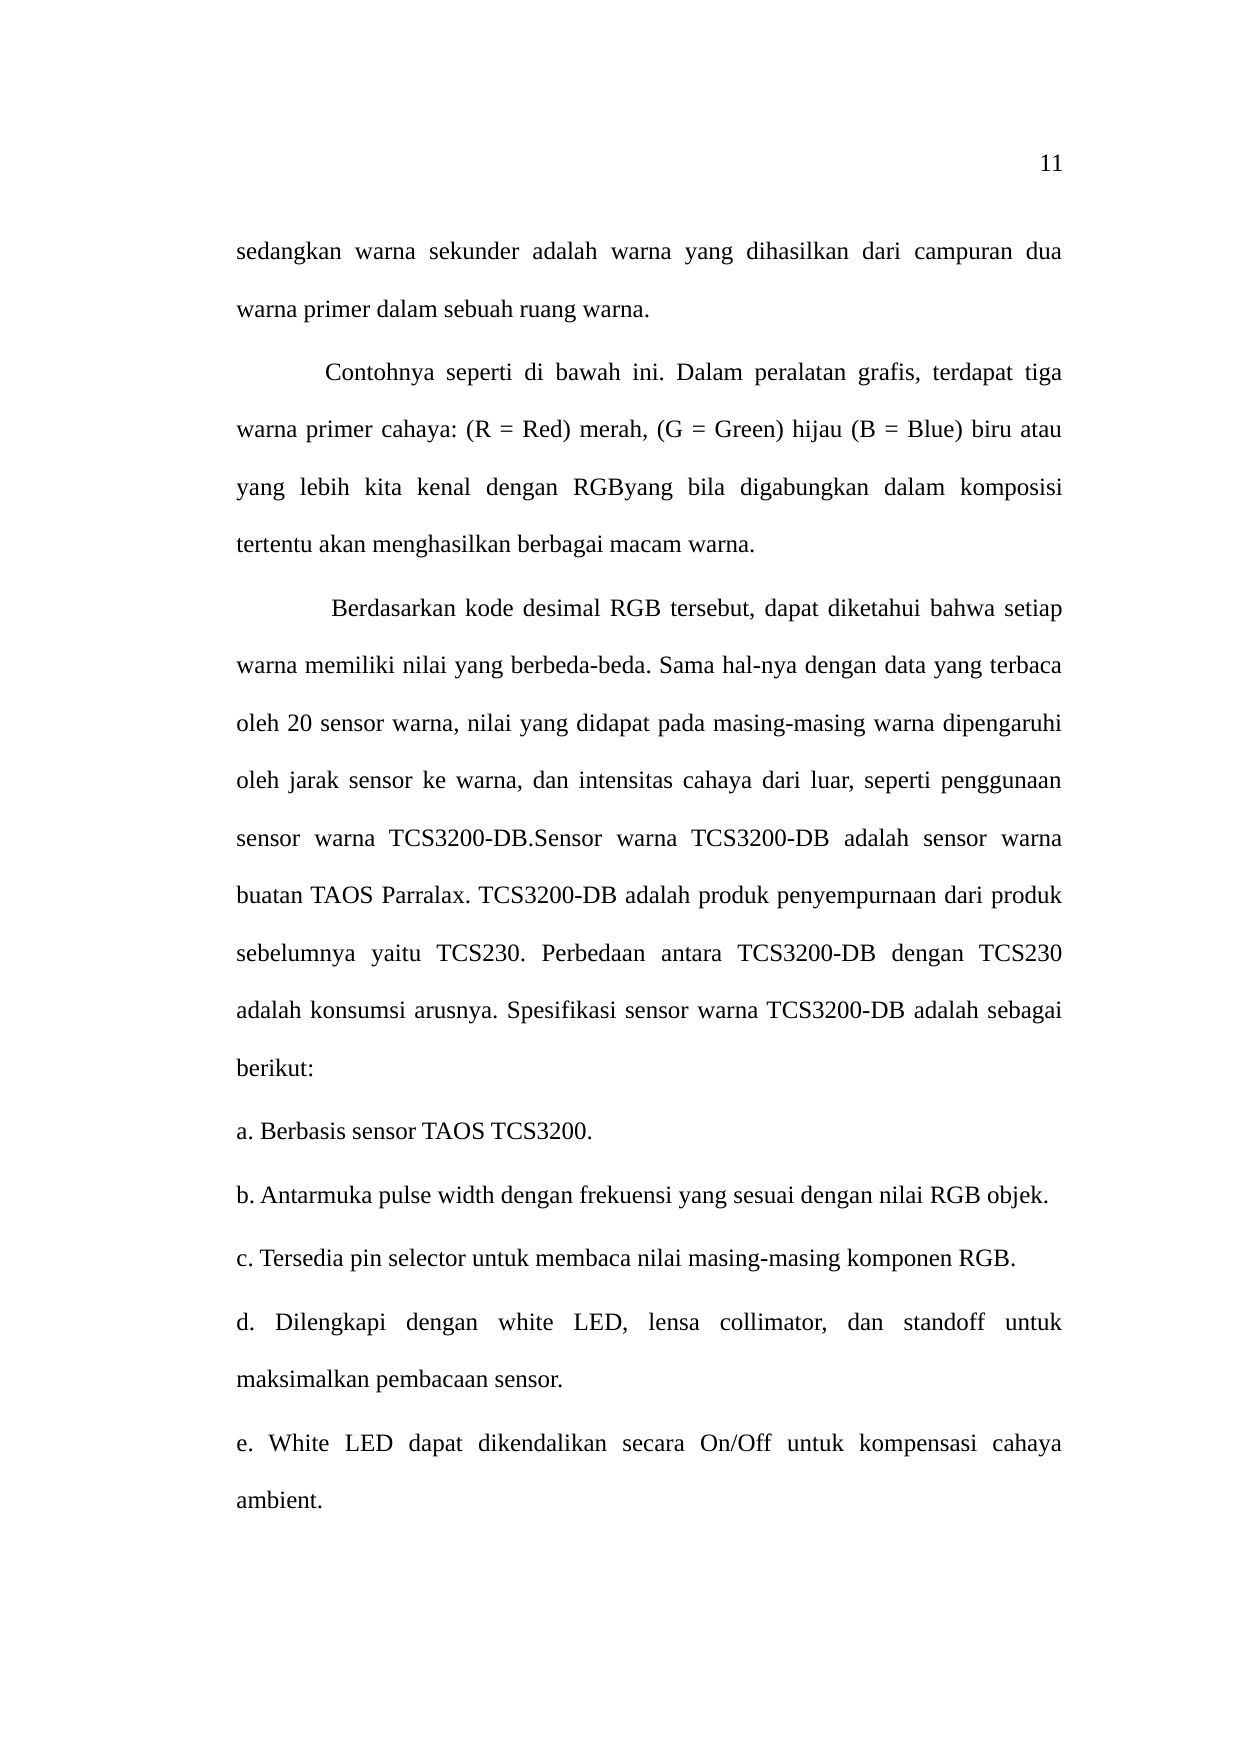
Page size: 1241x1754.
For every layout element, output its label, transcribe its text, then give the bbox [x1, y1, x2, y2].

text c. Tersedia pin selector untuk membaca nilai masing-masing komponen RGB. [236, 1243, 1063, 1272]
text Contohnya seperti di bawah ini. Dalam peralatan grafis, terdapat tiga warna primer cahaya: (R = Red) merah, (G = Green) hijau (B = Blue) biru atau yang lebih kita kenal dengan RGByang bila digabungkan dalam komposisi tertentu akan menghasilkan berbagai macam warna. [236, 357, 1063, 558]
text sedangkan warna sekunder adalah warna yang dihasilkan dari campuran dua warna primer dalam sebuah ruang warna. [236, 236, 1063, 322]
text Berdasarkan kode desimal RGB tersebut, dapat diketahui bahwa setiap warna memiliki nilai yang berbeda-beda. Sama hal-nya dengan data yang terbaca oleh 20 sensor warna, nilai yang didapat pada masing-masing warna dipengaruhi oleh jarak sensor ke warna, dan intensitas cahaya dari luar, seperti penggunaan sensor warna TCS3200-DB.Sensor warna TCS3200-DB adalah sensor warna buatan TAOS Parralax. TCS3200-DB adalah produk penyempurnaan dari produk sebelumnya yaitu TCS230. Perbedaan antara TCS3200-DB dengan TCS230 adalah konsumsi arusnya. Spesifikasi sensor warna TCS3200-DB adalah sebagai berikut: [236, 593, 1063, 1082]
text b. Antarmuka pulse width dengan frekuensi yang sesuai dengan nilai RGB objek. [236, 1180, 1063, 1209]
text d. Dilengkapi dengan white LED, lensa collimator, dan standoff untuk maksimalkan pembacaan sensor. [236, 1307, 1063, 1393]
text e. White LED dapat dikendalikan secara On/Off untuk kompensasi cahaya ambient. [236, 1428, 1063, 1514]
text a. Berbasis sensor TAOS TCS3200. [236, 1116, 1063, 1145]
